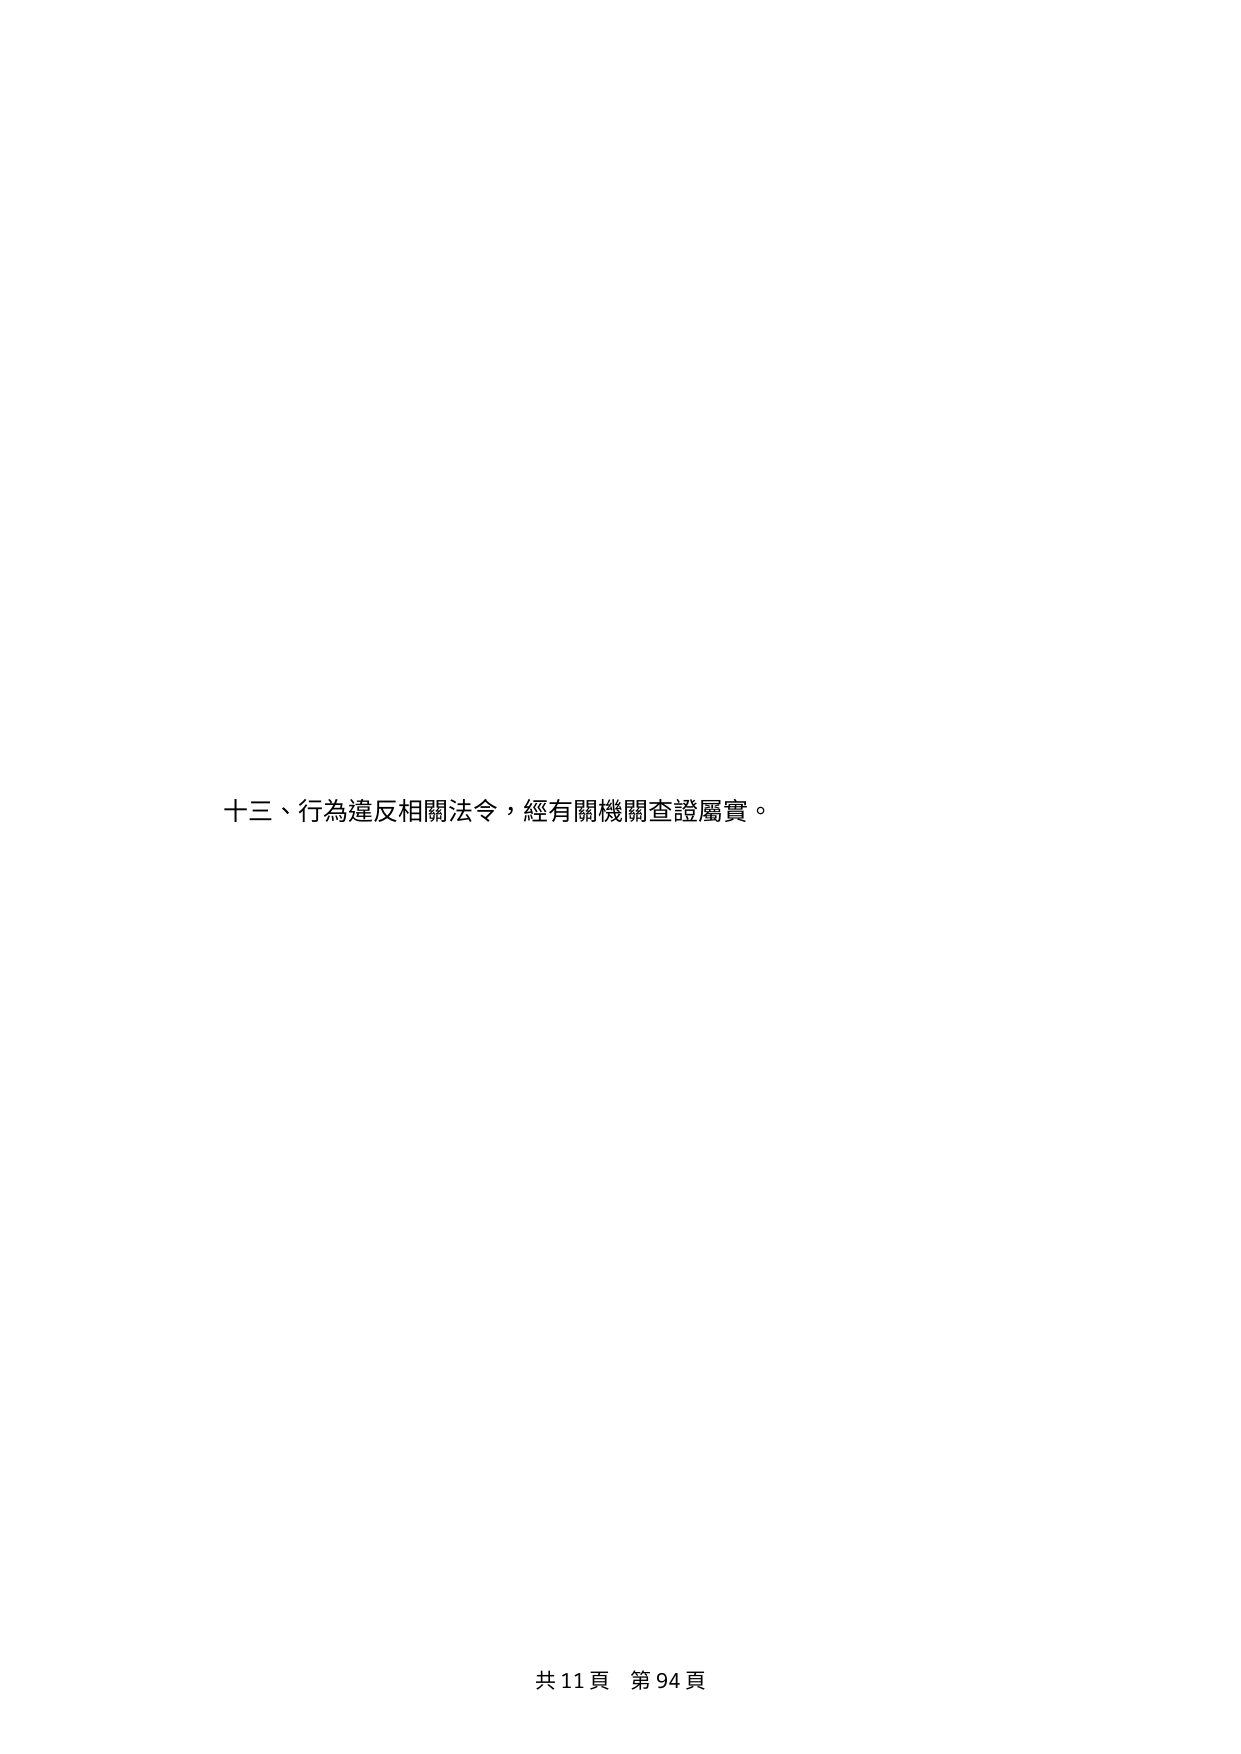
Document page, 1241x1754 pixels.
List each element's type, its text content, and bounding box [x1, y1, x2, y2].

text 十三、行為違反相關法令，經有關機關查證屬實。 [112, 768, 1128, 831]
